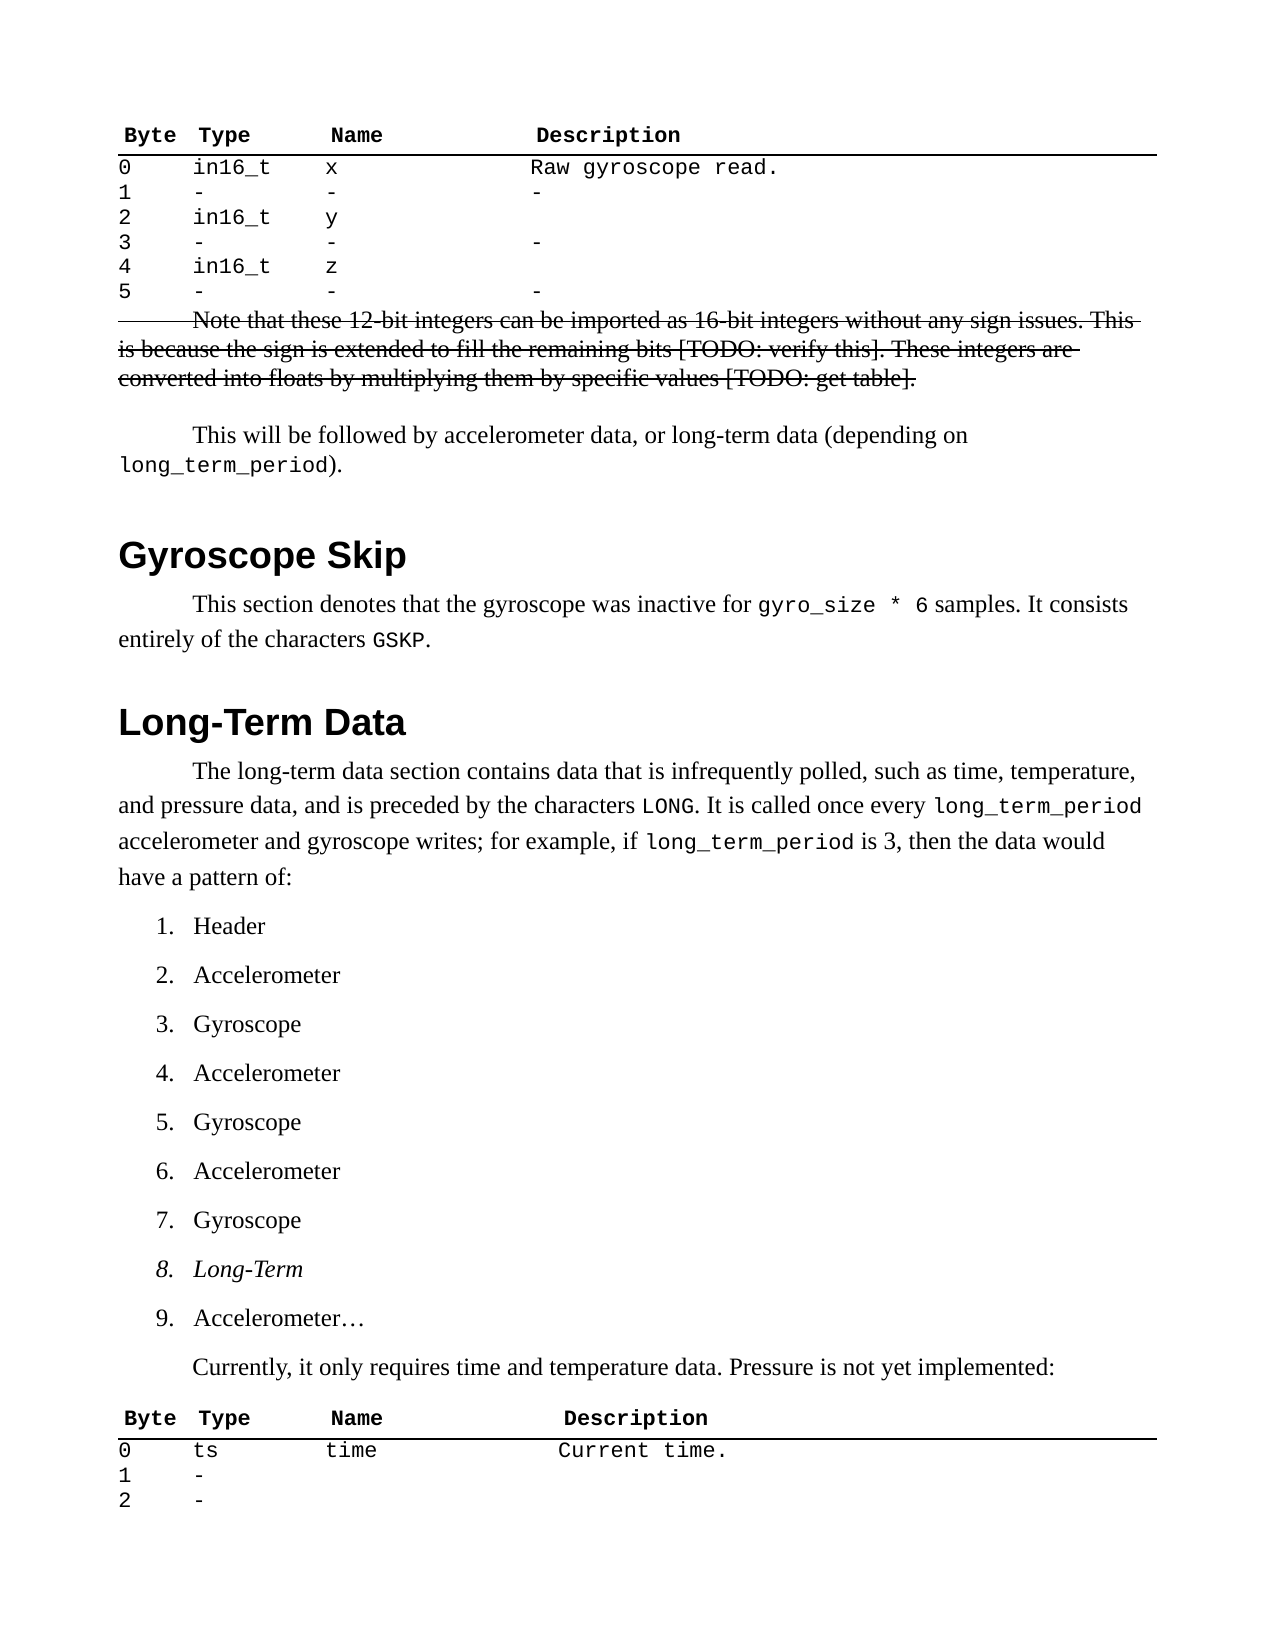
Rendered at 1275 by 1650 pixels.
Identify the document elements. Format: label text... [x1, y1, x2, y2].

text Note that these 12-bit integers can be imported as 16-bit integers without any sign issues. This is because the sign is extended to fill the remaining bits [TODO: verify this]. These integers are converted into floats by multiplying them by specific values [TODO: get table]. [118, 305, 1157, 391]
table_cell time [325, 1440, 558, 1464]
table_cell [530, 206, 1157, 231]
list Accelerometer… [156, 1303, 1157, 1332]
list Gyroscope [156, 1107, 1157, 1136]
table_cell - [192, 1465, 325, 1489]
table_cell - [193, 280, 325, 305]
table_cell 1 [118, 1465, 192, 1489]
list Accelerometer [156, 1058, 1157, 1087]
table_cell in16_t [193, 256, 325, 280]
table_cell - [325, 280, 530, 305]
list Accelerometer [156, 1156, 1157, 1185]
table_cell in16_t [193, 206, 325, 231]
table_header Type [192, 1401, 325, 1438]
table_cell - [192, 1489, 325, 1514]
table_header Description [558, 1401, 1157, 1438]
table_cell - [325, 181, 530, 206]
table_cell ts [192, 1440, 325, 1464]
list Long-Term [156, 1254, 1157, 1283]
table_cell 5 [118, 280, 192, 305]
table_cell 0 [118, 156, 192, 181]
table_header Type [193, 118, 325, 154]
table_cell x [325, 156, 530, 181]
list Accelerometer [156, 960, 1157, 988]
list Gyroscope [156, 1009, 1157, 1038]
list Gyroscope [156, 1205, 1157, 1234]
table_cell - [193, 181, 325, 206]
text Currently, it only requires time and temperature data. Pressure is not yet implemented: [118, 1352, 1157, 1381]
table_cell - [193, 231, 325, 256]
table_cell Current time. [558, 1440, 1157, 1464]
text This section denotes that the gyroscope was inactive for gyro_size * 6 samples. It consists entirely of the characters GSKP. [118, 589, 1157, 654]
subtitle Long-Term Data [118, 700, 1157, 743]
table_cell - [530, 280, 1157, 305]
table_cell [325, 1465, 558, 1489]
list Header [156, 911, 1157, 939]
text This will be followed by accelerometer data, or long-term data (depending on long_term_period). [118, 420, 1157, 508]
table_cell z [325, 256, 530, 280]
subtitle Gyroscope Skip [118, 533, 1157, 576]
table_header Name [325, 118, 530, 154]
table_cell - [530, 231, 1157, 256]
table_cell 3 [118, 231, 192, 256]
table_cell - [325, 231, 530, 256]
table_cell y [325, 206, 530, 231]
table_cell [558, 1489, 1157, 1514]
table_cell 2 [118, 1489, 192, 1514]
table_cell - [530, 181, 1157, 206]
text The long-term data section contains data that is infrequently polled, such as time, temperature, and pressure data, and is preceded by the characters LONG. It is called once every long_term_period accelerometer and gyroscope writes; for example, if long_term_period is 3, then the data would have a pattern of: [118, 756, 1157, 890]
table_cell [325, 1489, 558, 1514]
table_header Description [530, 118, 1157, 154]
table_cell [558, 1465, 1157, 1489]
table_header Name [325, 1401, 558, 1438]
table_cell in16_t [193, 156, 325, 181]
table_cell 1 [118, 181, 192, 206]
table_cell [530, 256, 1157, 280]
table_header Byte [118, 118, 192, 154]
table_cell 4 [118, 256, 192, 280]
table_header Byte [118, 1401, 192, 1438]
table_cell 2 [118, 206, 192, 231]
table_cell Raw gyroscope read. [530, 156, 1157, 181]
table_cell 0 [118, 1440, 192, 1464]
